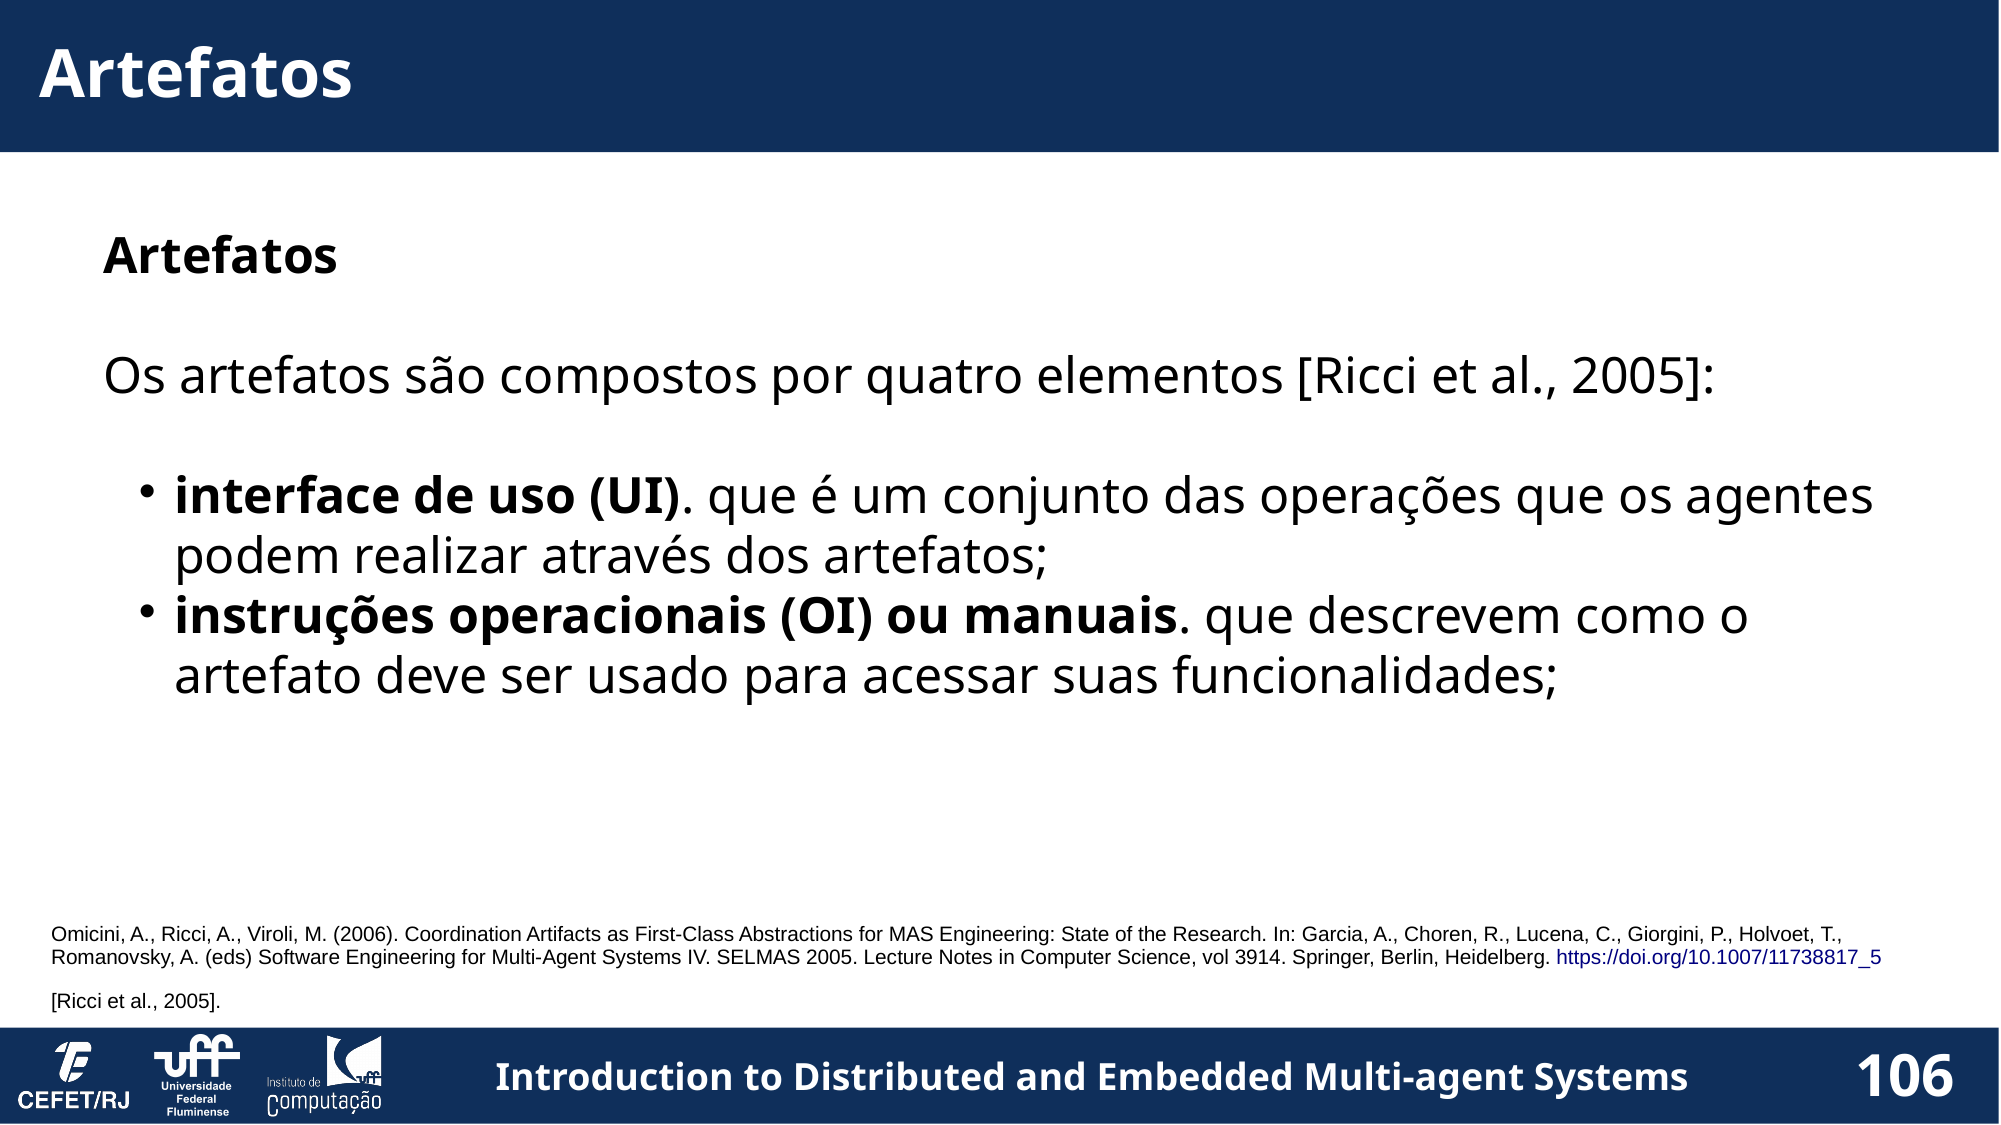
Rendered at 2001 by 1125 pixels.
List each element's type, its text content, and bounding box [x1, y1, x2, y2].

picture [265, 1033, 383, 1117]
text_box Artefatos Os artefatos são compostos por quatro elementos [Ricci et al., 2005]: interface de uso (UI). que é um conjunto das operações que os agentes podem realizar através dos artefatos; instruções operacionais (OI) ou manuais. que descrevem como o artefato deve ser usado para acessar suas funcionalidades; [88, 216, 1947, 712]
picture [18, 1021, 129, 1125]
picture [153, 1033, 241, 1121]
text_box Artefatos [25, 23, 1999, 119]
text_box Omicini, A., Ricci, A., Viroli, M. (2006). Coordination Artifacts as First-Class Abstractions for MAS Engineering: State of the Research. In: Garcia, A., Choren, R., Lucena, C., Giorgini, P., Holvoet, T., Romanovsky, A. (eds) Software Engineering for Multi-Agent Systems IV. SELMAS 2005. Lecture Notes in Computer Science, vol 3914. Springer, Berlin, Heidelberg. https://doi.org/10.1007/11738817_5 [Ricci et al., 2005]. [36, 915, 1949, 1021]
